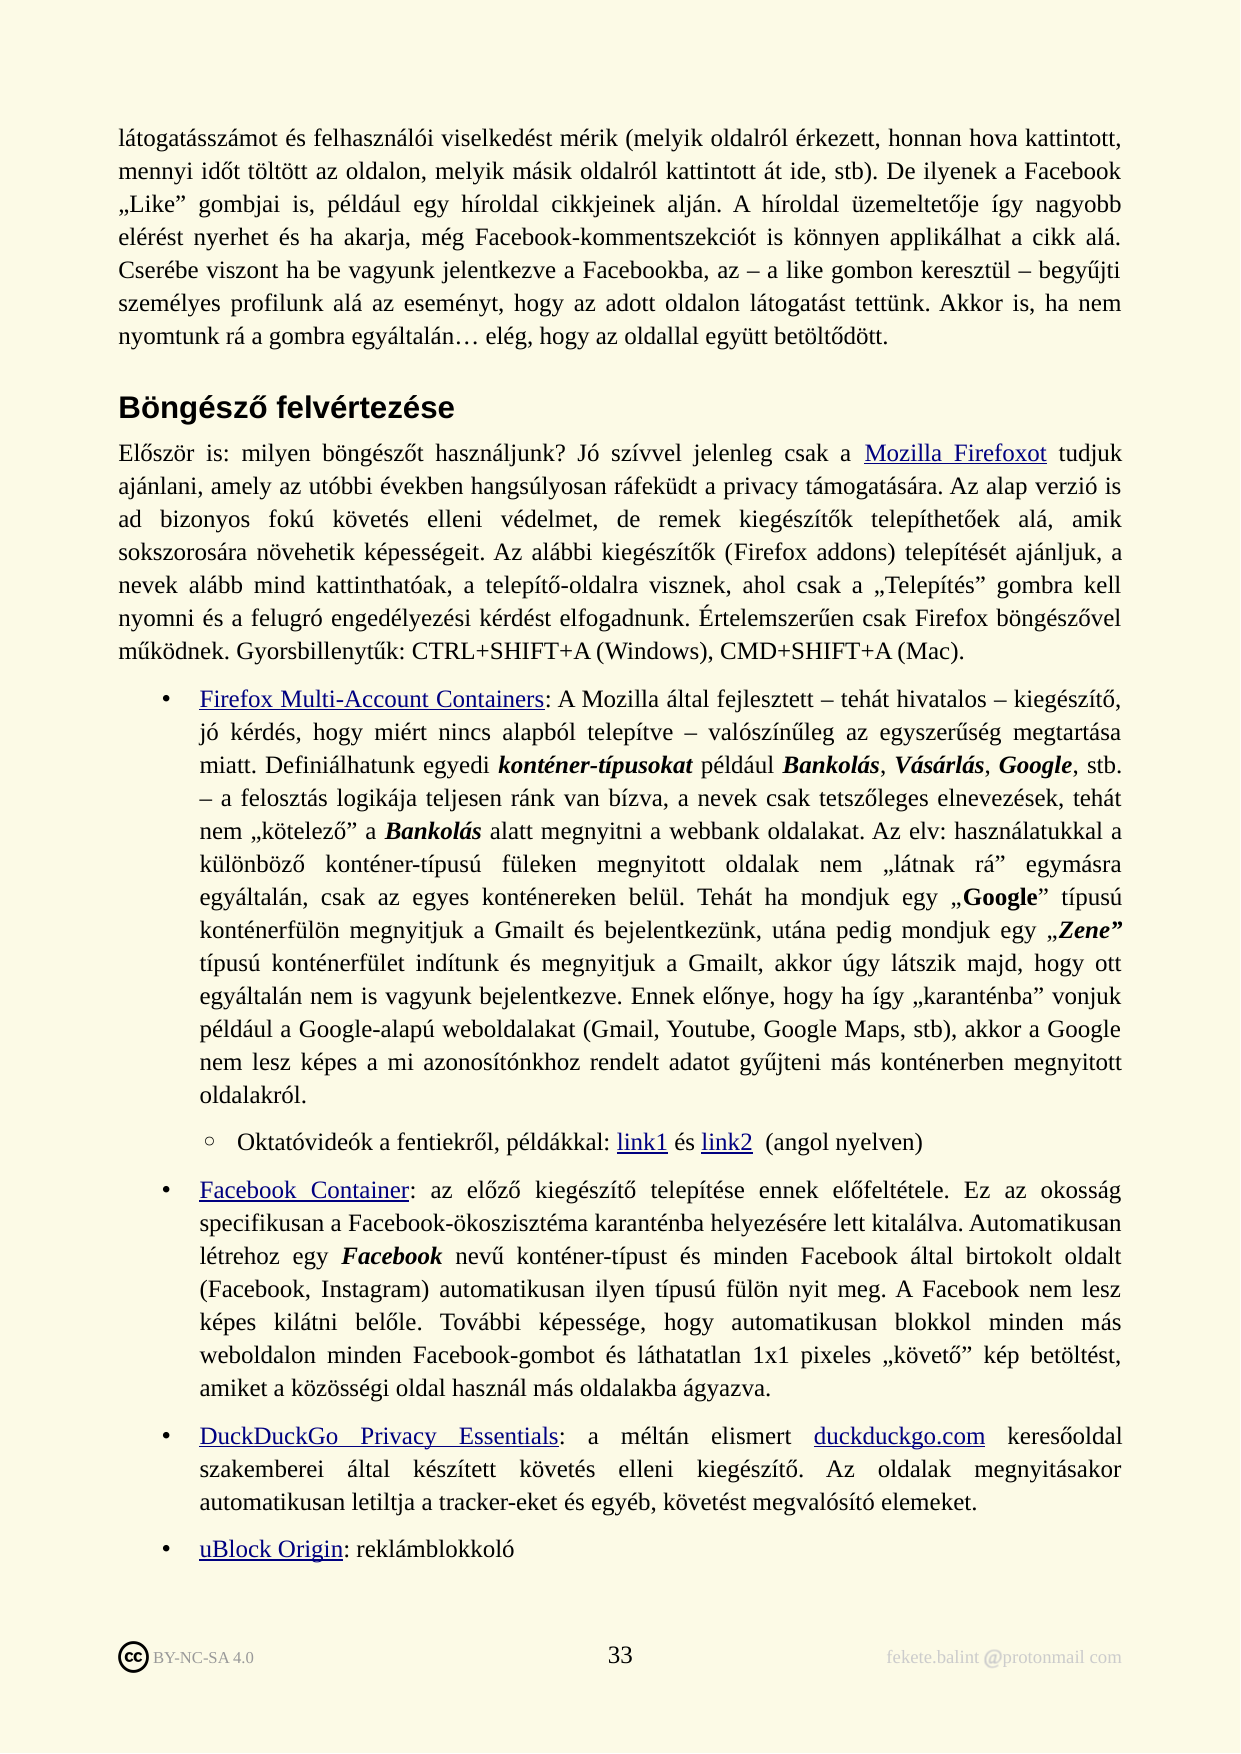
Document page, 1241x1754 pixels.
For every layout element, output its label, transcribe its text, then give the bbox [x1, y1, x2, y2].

subtitle Böngésző felvértezése [118, 389, 1122, 425]
text látogatásszámot és felhasználói viselkedést mérik (melyik oldalról érkezett, honnan hova kattintott, mennyi időt töltött az oldalon, melyik másik oldalról kattintott át ide, stb). De ilyenek a Facebook „Like” gombjai is, például egy híroldal cikkjeinek alján. A híroldal üzemeltetője így nagyobb elérést nyerhet és ha akarja, még Facebook-kommentszekciót is könnyen applikálhat a cikk alá. Cserébe viszont ha be vagyunk jelentkezve a Facebookba, az – a like gombon keresztül – begyűjti személyes profilunk alá az eseményt, hogy az adott oldalon látogatást tettünk. Akkor is, ha nem nyomtunk rá a gombra egyáltalán… elég, hogy az oldallal együtt betöltődött. [118, 123, 1122, 350]
picture [982, 1648, 1003, 1669]
list Firefox Multi-Account Containers: A Mozilla által fejlesztett – tehát hivatalos – kiegészítő, jó kérdés, hogy miért nincs alapból telepítve – valószínűleg az egyszerűség megtartása miatt. Definiálhatunk egyedi konténer-típusokat például Bankolás, Vásárlás, Google, stb. – a felosztás logikája teljesen ránk van bízva, a nevek csak tetszőleges elnevezések, tehát nem „kötelező” a Bankolás alatt megnyitni a webbank oldalakat. Az elv: használatukkal a különböző konténer-típusú füleken megnyitott oldalak nem „látnak rá” egymásra egyáltalán, csak az egyes konténereken belül. Tehát ha mondjuk egy „Google” típusú konténerfülön megnyitjuk a Gmailt és bejelentkezünk, utána pedig mondjuk egy „Zene” típusú konténerfület indítunk és megnyitjuk a Gmailt, akkor úgy látszik majd, hogy ott egyáltalán nem is vagyunk bejelentkezve. Ennek előnye, hogy ha így „karanténba” vonjuk például a Google-alapú weboldalakat (Gmail, Youtube, Google Maps, stb), akkor a Google nem lesz képes a mi azonosítónkhoz rendelt adatot gyűjteni más konténerben megnyitott oldalakról. [162, 684, 1122, 1109]
list Facebook Container: az előző kiegészítő telepítése ennek előfeltétele. Ez az okosság specifikusan a Facebook-ökoszisztéma karanténba helyezésére lett kitalálva. Automatikusan létrehoz egy Facebook nevű konténer-típust és minden Facebook által birtokolt oldalt (Facebook, Instagram) automatikusan ilyen típusú fülön nyit meg. A Facebook nem lesz képes kilátni belőle. További képessége, hogy automatikusan blokkol minden más weboldalon minden Facebook-gombot és láthatatlan 1x1 pixeles „követő” kép betöltést, amiket a közösségi oldal használ más oldalakba ágyazva. [162, 1175, 1122, 1402]
picture [118, 1641, 149, 1673]
list Oktatóvideók a fentiekről, példákkal: link1 és link2 (angol nyelven) [199, 1127, 1122, 1156]
text Először is: milyen böngészőt használjunk? Jó szívvel jelenleg csak a Mozilla Firefoxot tudjuk ajánlani, amely az utóbbi években hangsúlyosan ráfeküdt a privacy támogatására. Az alap verzió is ad bizonyos fokú követés elleni védelmet, de remek kiegészítők telepíthetőek alá, amik sokszorosára növehetik képességeit. Az alábbi kiegészítők (Firefox addons) telepítését ajánljuk, a nevek alább mind kattinthatóak, a telepítő-oldalra visznek, ahol csak a „Telepítés” gombra kell nyomni és a felugró engedélyezési kérdést elfogadnunk. Értelemszerűen csak Firefox böngészővel működnek. Gyorsbillenytűk: CTRL+SHIFT+A (Windows), CMD+SHIFT+A (Mac). [118, 438, 1122, 665]
list DuckDuckGo Privacy Essentials: a méltán elismert duckduckgo.com keresőoldal szakemberei által készített követés elleni kiegészítő. Az oldalak megnyitásakor automatikusan letiltja a tracker-eket és egyéb, követést megvalósító elemeket. [162, 1421, 1122, 1516]
list uBlock Origin: reklámblokkoló [162, 1534, 1122, 1563]
